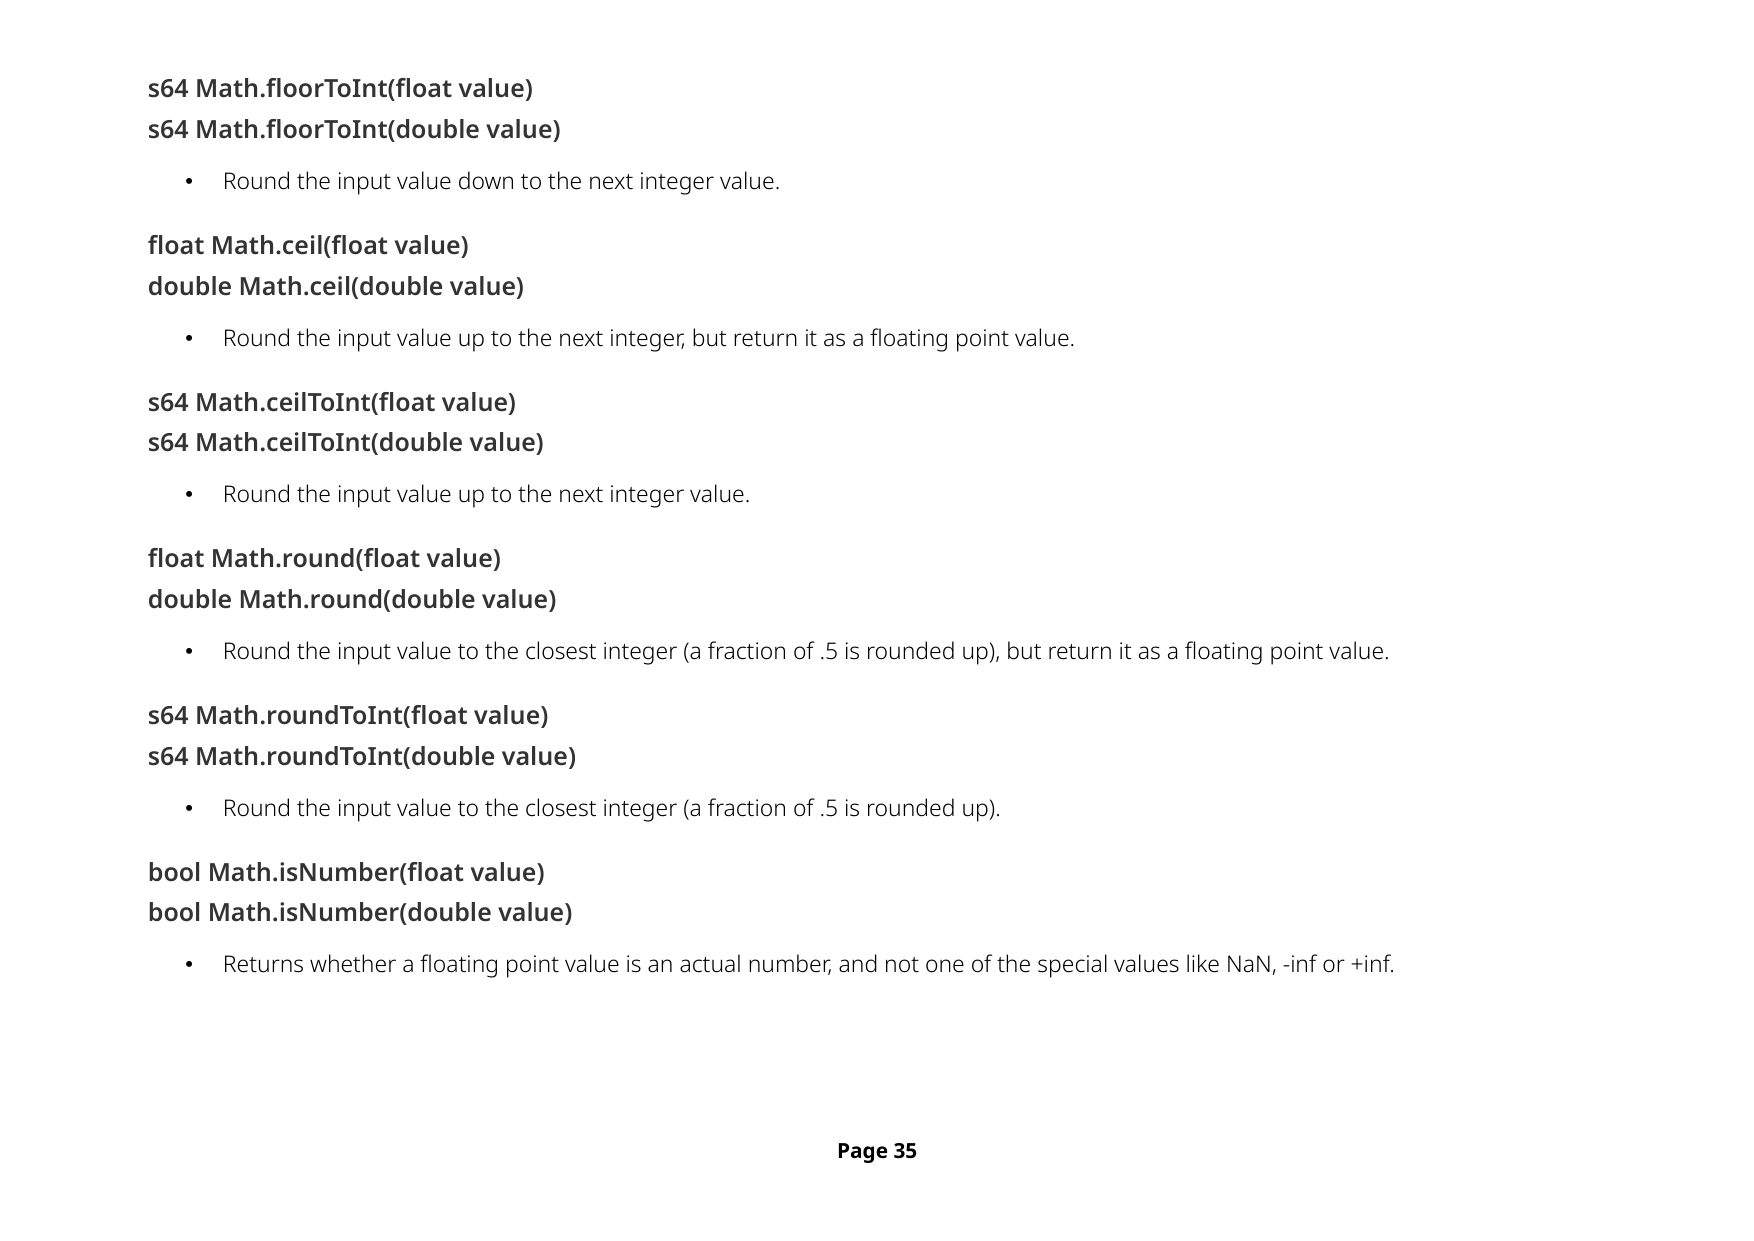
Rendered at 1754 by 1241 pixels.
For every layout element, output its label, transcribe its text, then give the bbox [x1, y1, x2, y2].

list Round the input value up to the next integer, but return it as a floating point value. [185, 322, 1606, 353]
subtitle s64 Math.roundToInt(float value) s64 Math.roundToInt(double value) [148, 697, 1606, 772]
list Returns whether a floating point value is an actual number, and not one of the special values like NaN, -inf or +inf. [185, 948, 1606, 979]
list Round the input value to the closest integer (a fraction of .5 is rounded up). [185, 792, 1606, 823]
list Round the input value up to the next integer value. [185, 478, 1606, 509]
subtitle float Math.round(float value) double Math.round(double value) [148, 541, 1606, 616]
list Round the input value down to the next integer value. [185, 165, 1606, 196]
subtitle s64 Math.ceilToInt(float value) s64 Math.ceilToInt(double value) [148, 384, 1606, 459]
subtitle s64 Math.floorToInt(float value) s64 Math.floorToInt(double value) [148, 71, 1606, 146]
subtitle float Math.ceil(float value) double Math.ceil(double value) [148, 227, 1606, 302]
subtitle bool Math.isNumber(float value) bool Math.isNumber(double value) [148, 854, 1606, 929]
list Round the input value to the closest integer (a fraction of .5 is rounded up), but return it as a floating point value. [185, 635, 1606, 666]
